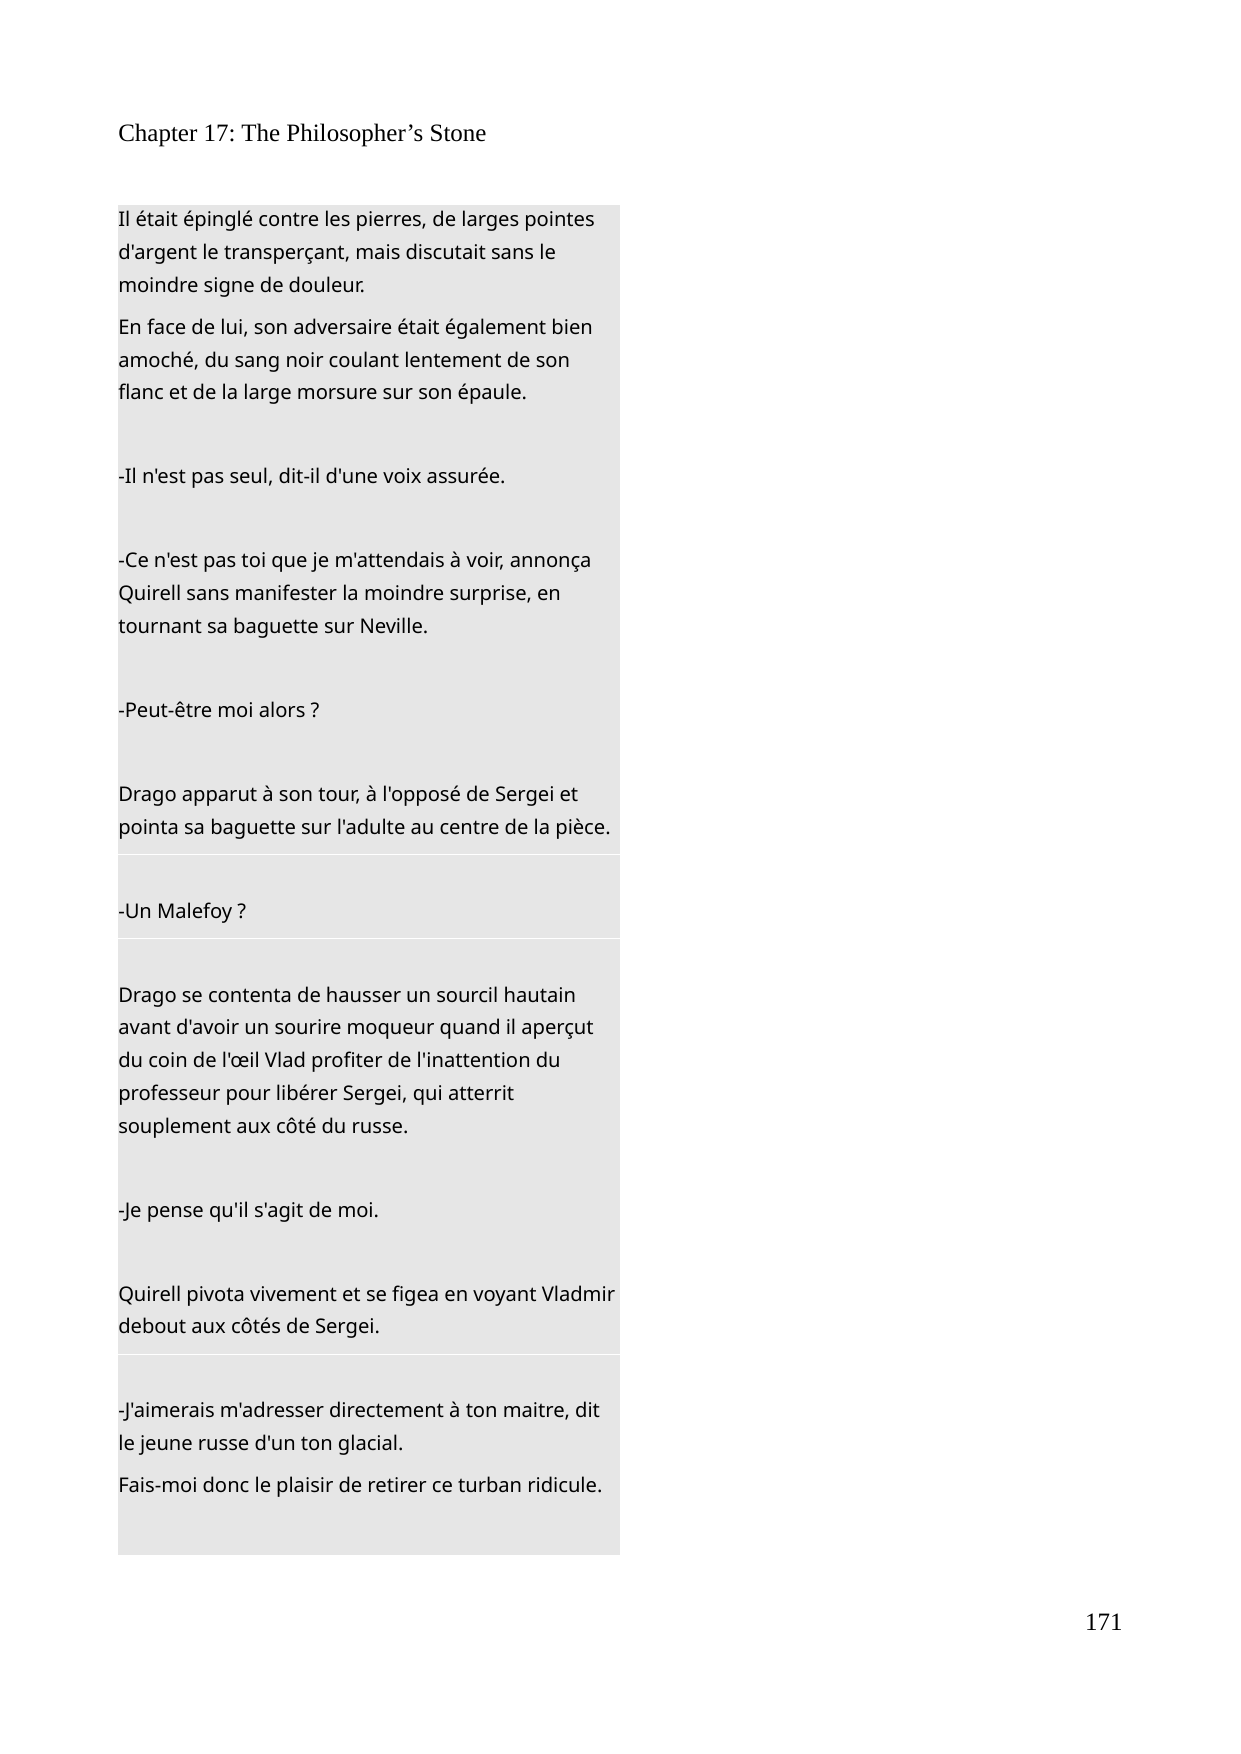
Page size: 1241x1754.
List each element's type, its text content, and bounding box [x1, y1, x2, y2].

table_cell [620, 1355, 1122, 1396]
table_cell Drago se contenta de hausser un sourcil hautain avant d'avoir un sourire moqueur quand il aperçut du coin de l'œil Vlad profiter de l'inattention du professeur pour libérer Sergei, qui atterrit souplement aux côté du russe. [118, 981, 620, 1154]
table_cell [118, 738, 620, 780]
table_cell [620, 1154, 1122, 1196]
table_cell -Peut-être moi alors ? [118, 696, 620, 738]
table_cell [620, 897, 1122, 938]
table_cell Quirell pivota vivement et se figea en voyant Vladmir debout aux côtés de Sergei. [118, 1280, 620, 1354]
table_cell [620, 1396, 1122, 1471]
table_cell [620, 780, 1122, 854]
table_cell En face de lui, son adversaire était également bien amoché, du sang noir coulant lentement de son flanc et de la large morsure sur son épaule. [118, 313, 620, 420]
table_cell [620, 939, 1122, 981]
table_cell [118, 1513, 620, 1555]
table_cell [620, 738, 1122, 780]
table_cell [620, 420, 1122, 462]
table_cell -Ce n'est pas toi que je m'attendais à voir, annonça Quirell sans manifester la moindre surprise, en tournant sa baguette sur Neville. [118, 546, 620, 654]
table_cell [620, 1280, 1122, 1354]
table_cell [620, 696, 1122, 738]
table_cell [118, 1238, 620, 1280]
table_cell -Il n'est pas seul, dit-il d'une voix assurée. [118, 462, 620, 504]
table_cell Drago apparut à son tour, à l'opposé de Sergei et pointa sa baguette sur l'adulte au centre de la pièce. [118, 780, 620, 854]
table_cell -Un Malefoy ? [118, 897, 620, 938]
table_cell Il était épinglé contre les pierres, de larges pointes d'argent le transperçant, mais discutait sans le moindre signe de douleur. [118, 205, 620, 313]
table_cell [620, 1471, 1122, 1513]
table_cell [620, 546, 1122, 654]
table_cell [118, 1154, 620, 1196]
table_cell [620, 1513, 1122, 1555]
table_cell [118, 939, 620, 981]
table_cell [118, 420, 620, 462]
table_cell [620, 504, 1122, 546]
table_cell -Je pense qu'il s'agit de moi. [118, 1196, 620, 1238]
table_cell [620, 855, 1122, 897]
table_cell [620, 1238, 1122, 1280]
table_cell Fais-moi donc le plaisir de retirer ce turban ridicule. [118, 1471, 620, 1513]
table_cell [620, 654, 1122, 696]
table_cell [620, 1196, 1122, 1238]
table_cell [620, 981, 1122, 1154]
table_cell -J'aimerais m'adresser directement à ton maitre, dit le jeune russe d'un ton glacial. [118, 1396, 620, 1471]
table_cell [118, 855, 620, 897]
table_cell [620, 462, 1122, 504]
table_cell [118, 504, 620, 546]
table_cell [118, 654, 620, 696]
table_cell [620, 205, 1122, 313]
table_cell [118, 1355, 620, 1396]
table_cell [620, 313, 1122, 420]
